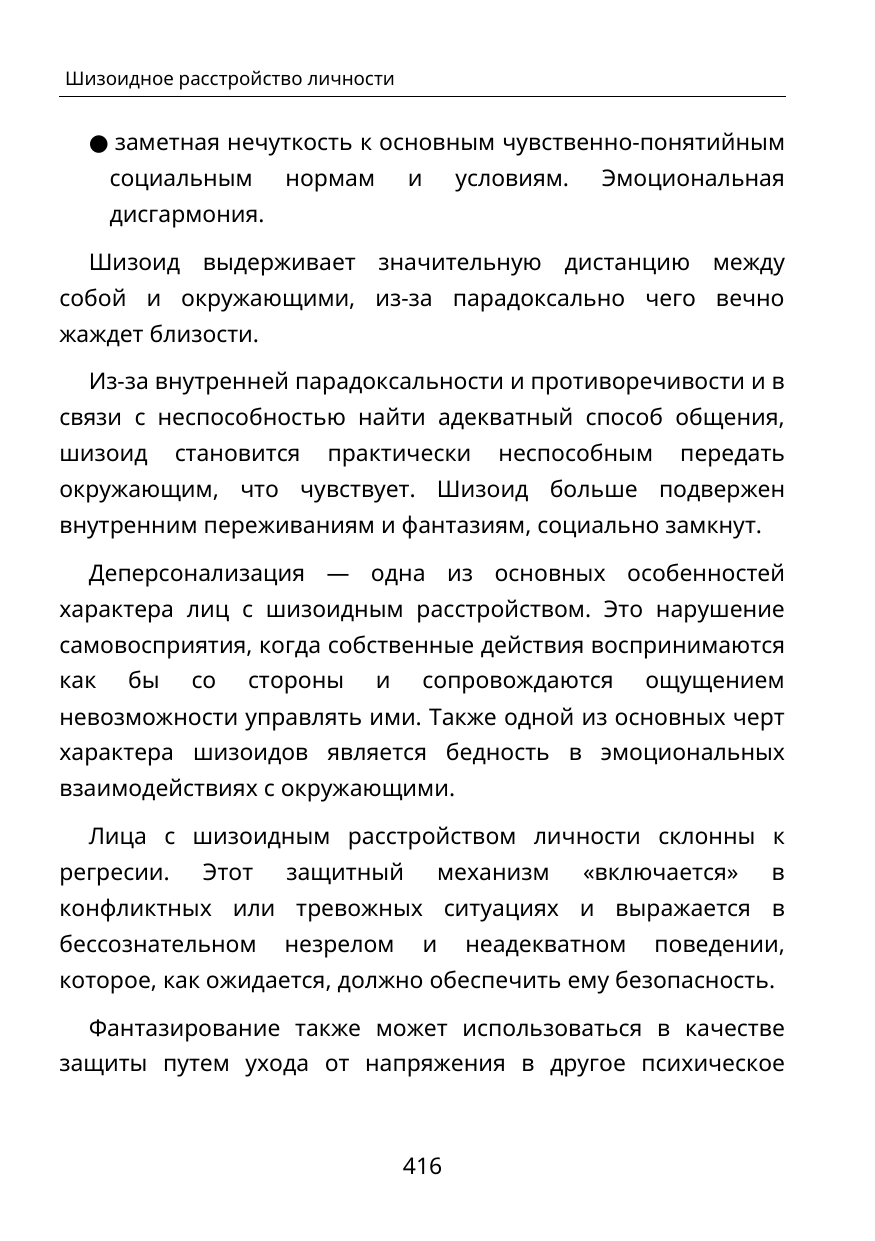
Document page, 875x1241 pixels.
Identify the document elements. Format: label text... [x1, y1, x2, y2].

text Шизоид выдерживает значительную дистанцию между собой и окружающими, из-за парадоксально чего вечно жаждет близости. [59, 246, 786, 349]
text Деперсонализация — одна из основных особенностей характера лиц с шизоидным расстройством. Это нарушение самовосприятия, когда собственные действия воспринимаются как бы со стороны и сопровождаются ощущением невозможности управлять ими. Также одной из основных черт характера шизоидов является бедность в эмоциональных взаимодействиях с окружающими. [59, 557, 786, 803]
text Из-за внутренней парадоксальности и противоречивости и в связи с неспособностью найти адекватный способ общения, шизоид становится практически неспособным передать окружающим, что чувствует. Шизоид больше подвержен внутренним переживаниям и фантазиям, социально замкнут. [59, 365, 786, 540]
text Фантазирование также может использоваться в качестве защиты путем ухода от напряжения в другое психическое [59, 1011, 786, 1079]
list заметная нечуткость к основным чувственно-понятийным социальным нормам и условиям. Эмоциональная дисгармония. [88, 126, 786, 229]
text Лица с шизоидным расстройством личности склонны к регресии. Этот защитный механизм «включается» в конфликтных или тревожных ситуациях и выражается в бессознательном незрелом и неадекватном поведении, которое, как ожидается, должно обеспечить ему безопасность. [59, 820, 786, 995]
